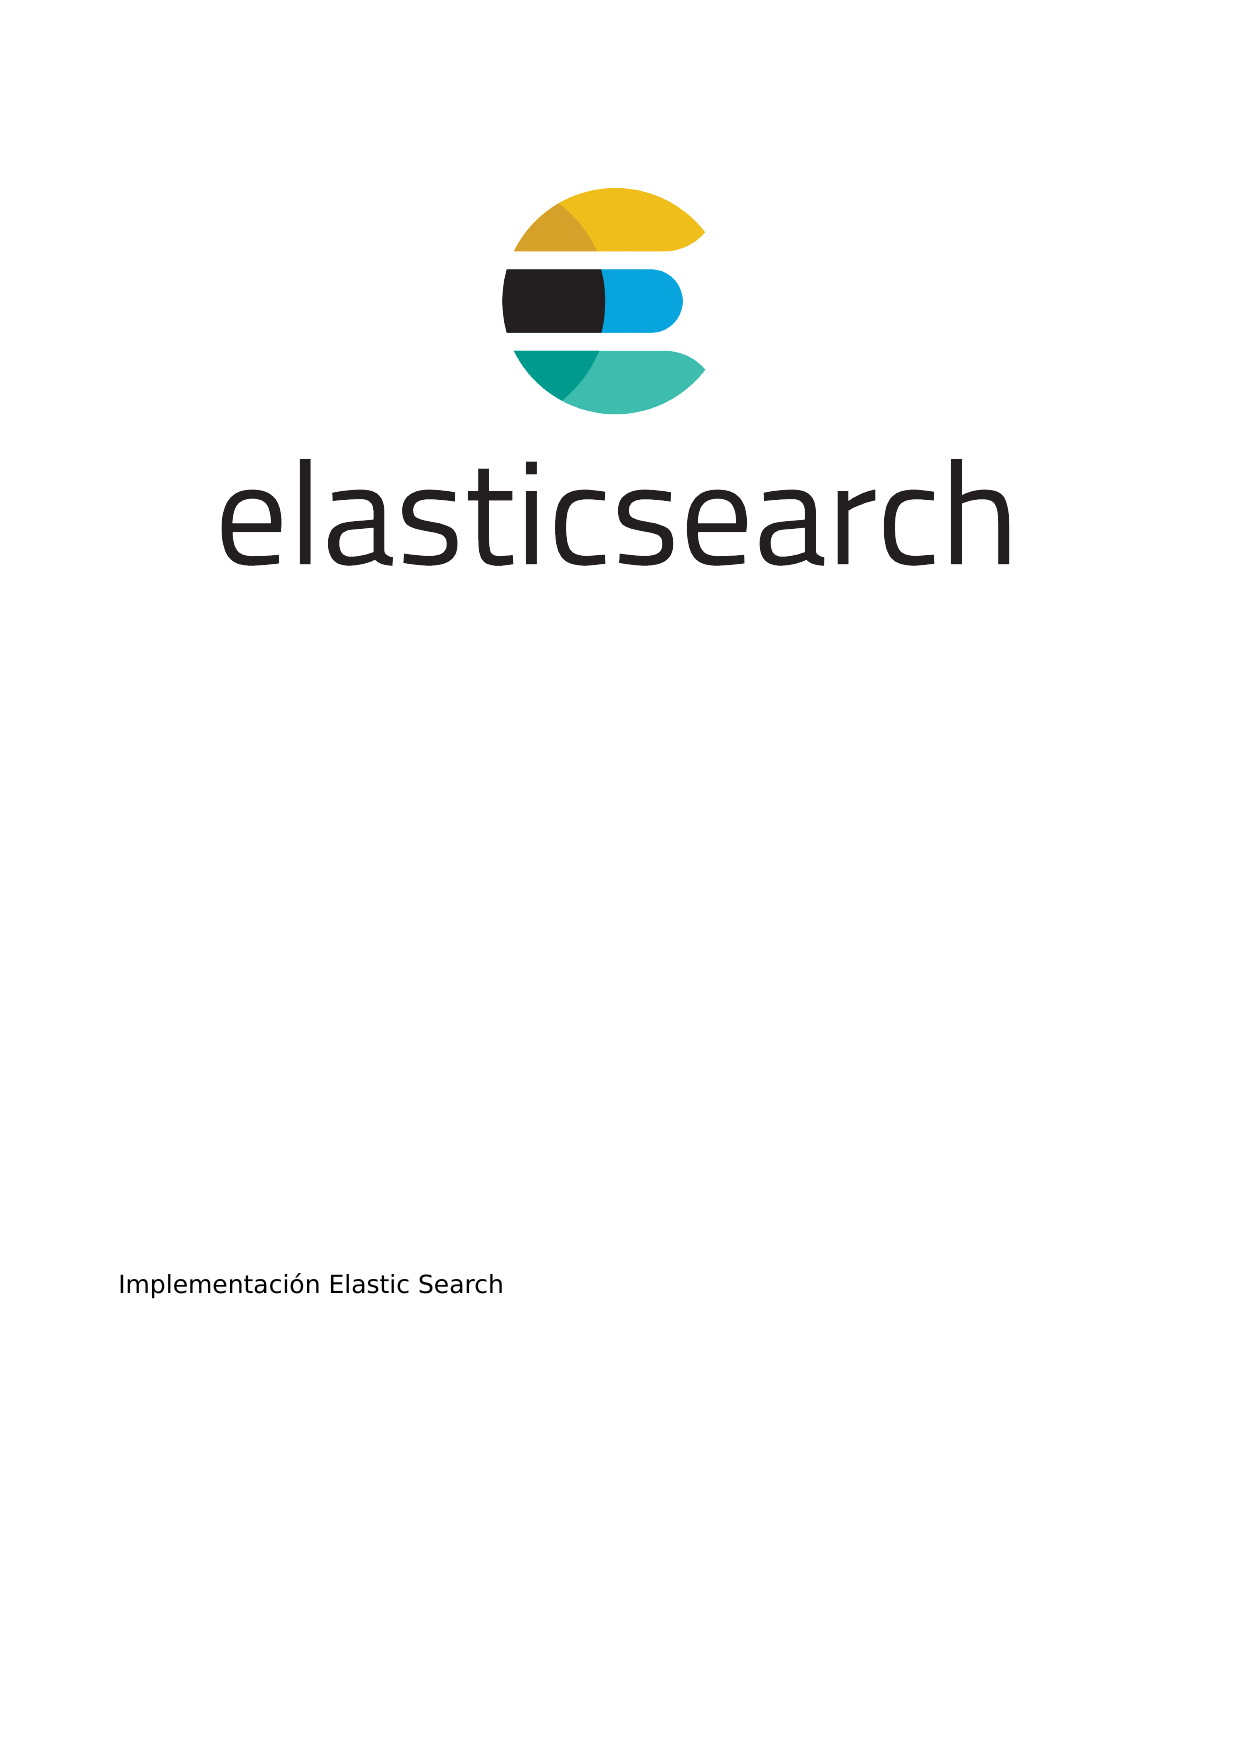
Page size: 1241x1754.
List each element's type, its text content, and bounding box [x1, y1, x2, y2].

text Implementación Elastic Search [118, 1271, 1122, 1300]
picture [118, 118, 1123, 641]
